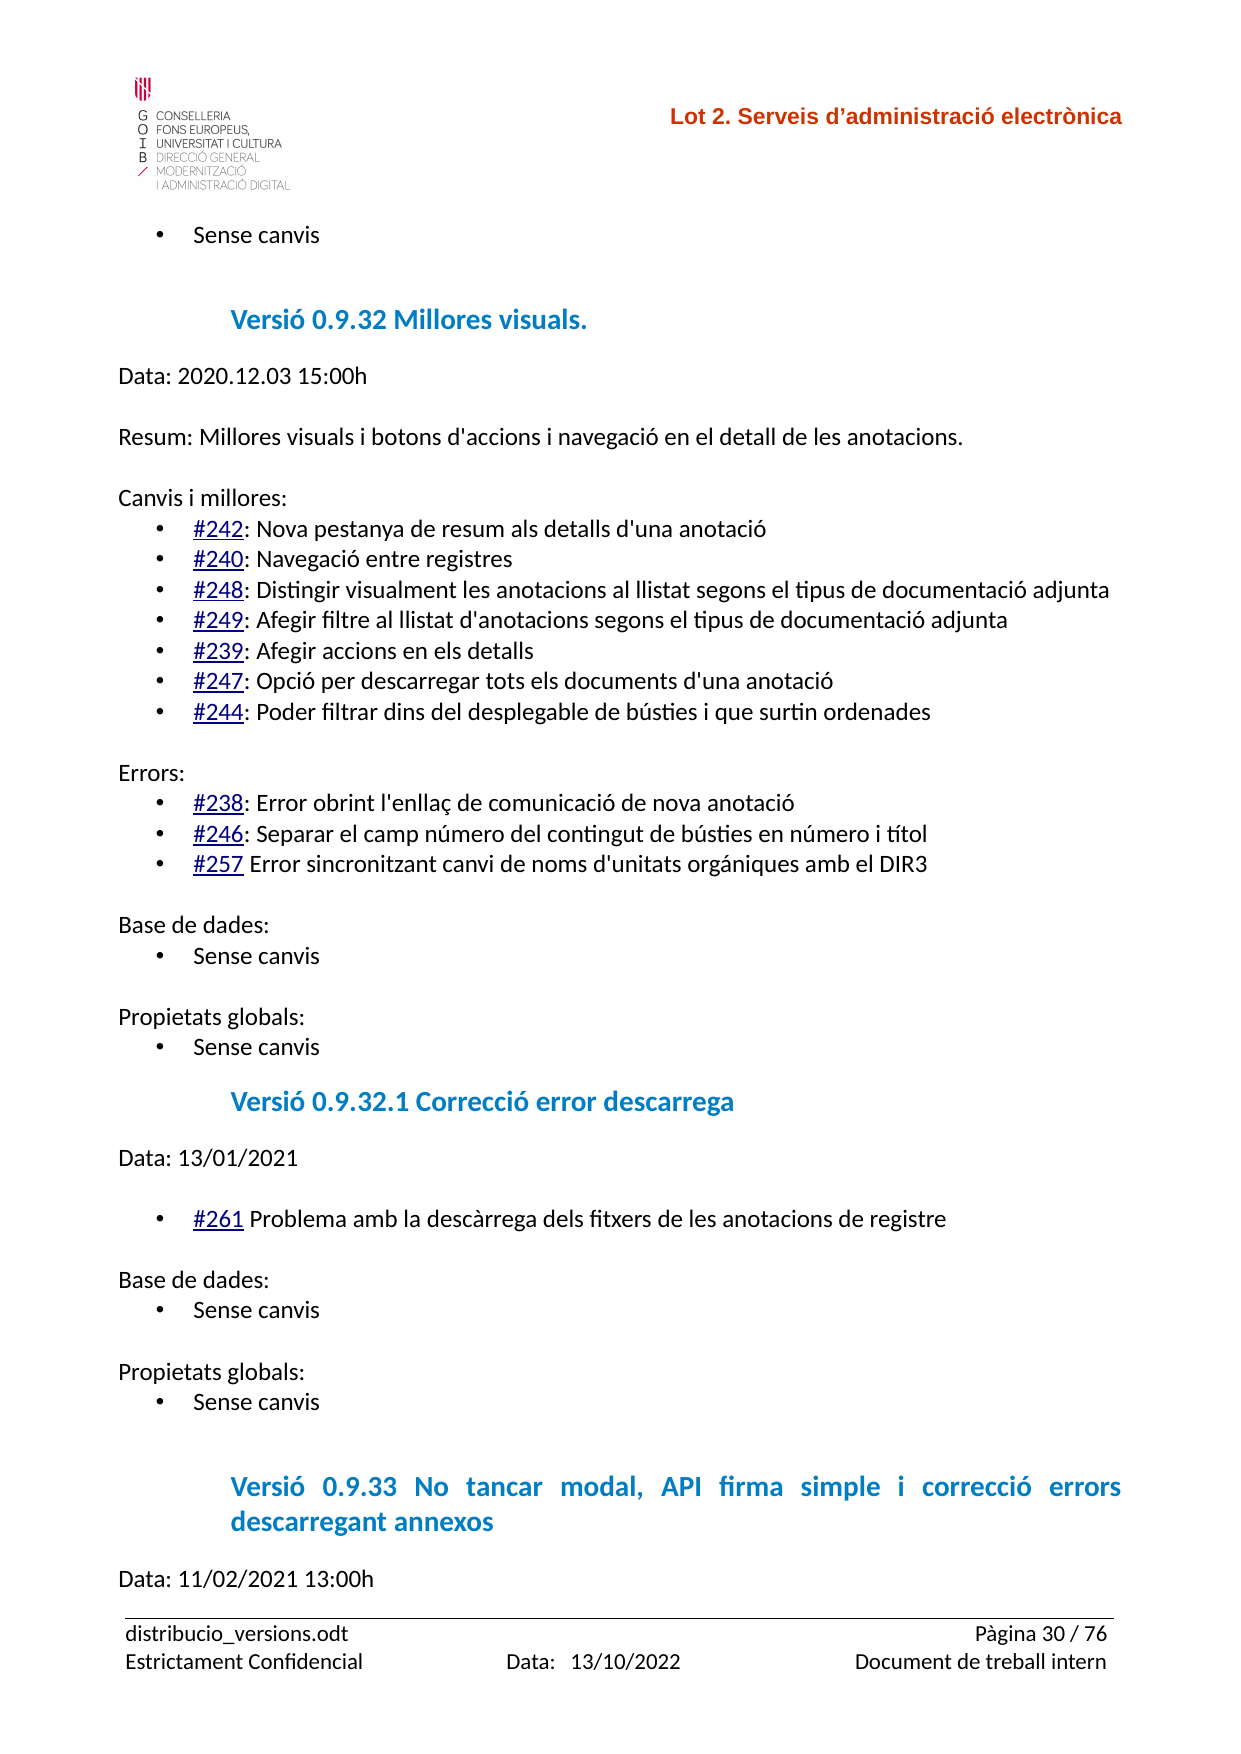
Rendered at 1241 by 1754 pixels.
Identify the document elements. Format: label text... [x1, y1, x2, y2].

list #244: Poder filtrar dins del desplegable de bústies i que surtin ordenades [156, 696, 1122, 726]
list #238: Error obrint l'enllaç de comunicació de nova anotació [156, 787, 1122, 818]
list Sense canvis [156, 219, 1122, 250]
subtitle Versió 0.9.32.1 Correcció error descarrega [153, 1083, 1122, 1118]
text Data: 2020.12.03 15:00h [118, 360, 1122, 391]
list #242: Nova pestanya de resum als detalls d'una anotació [156, 513, 1122, 543]
text Errors: [118, 757, 1122, 787]
text Canvis i millores: [118, 482, 1122, 513]
list #240: Navegació entre registres [156, 543, 1122, 574]
text Data: 13/01/2021 [118, 1142, 1122, 1172]
list #257 Error sincronitzant canvi de noms d'unitats orgániques amb el DIR3 [156, 848, 1122, 879]
list #239: Afegir accions en els detalls [156, 635, 1122, 665]
list #249: Afegir filtre al llistat d'anotacions segons el tipus de documentació adjunta [156, 604, 1122, 635]
list #261 Problema amb la descàrrega dels fitxers de les anotacions de registre [156, 1203, 1122, 1233]
list Sense canvis [156, 1294, 1122, 1325]
text Data: 11/02/2021 13:00h [118, 1563, 1122, 1593]
list Sense canvis [156, 1386, 1122, 1417]
list #248: Distingir visualment les anotacions al llistat segons el tipus de documentació adjunta [156, 574, 1122, 604]
picture [126, 70, 299, 197]
text Base de dades: [118, 909, 1122, 940]
text Propietats globals: [118, 1356, 1122, 1386]
text Base de dades: [118, 1264, 1122, 1294]
list Sense canvis [156, 940, 1122, 971]
text Resum: Millores visuals i botons d'accions i navegació en el detall de les anotacions. [118, 421, 1122, 452]
list #247: Opció per descarregar tots els documents d'una anotació [156, 665, 1122, 696]
subtitle Versió 0.9.33 No tancar modal, API firma simple i correcció errors descarregant annexos [153, 1468, 1122, 1539]
list Sense canvis [156, 1032, 1122, 1062]
list #246: Separar el camp número del contingut de bústies en número i títol [156, 818, 1122, 848]
subtitle Versió 0.9.32 Millores visuals. [153, 301, 1122, 336]
text Propietats globals: [118, 1001, 1122, 1032]
